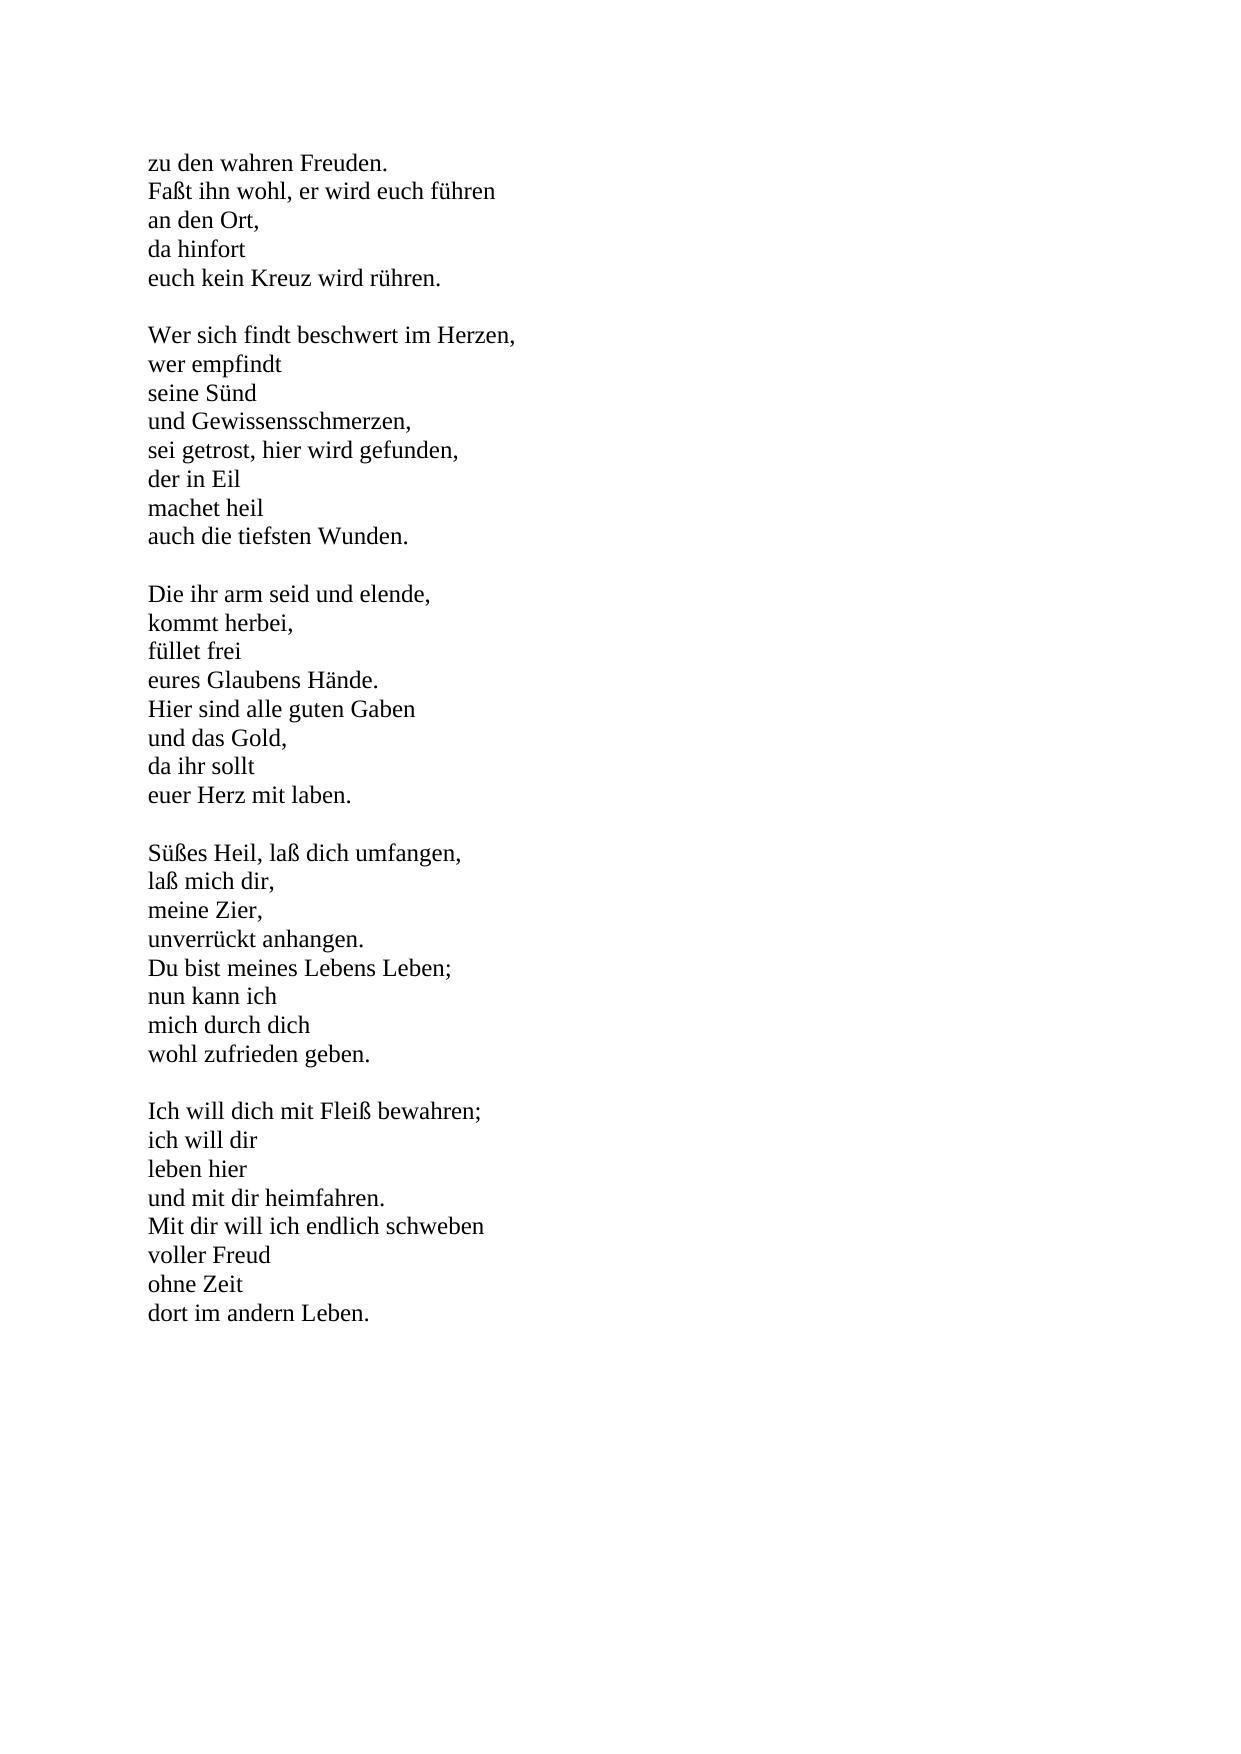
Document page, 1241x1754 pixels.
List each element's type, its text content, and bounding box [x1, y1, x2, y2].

text Hier sind alle guten Gaben [148, 694, 1093, 723]
text eures Glaubens Hände. [148, 665, 1093, 694]
text wer empfindt [148, 349, 1093, 378]
text ich will dir [148, 1125, 1093, 1154]
text Wer sich findt beschwert im Herzen, [148, 320, 1093, 349]
text Die ihr arm seid und elende, [148, 579, 1093, 608]
text euch kein Kreuz wird rühren. [148, 263, 1093, 291]
text wohl zufrieden geben. [148, 1039, 1093, 1068]
text auch die tiefsten Wunden. [148, 521, 1093, 550]
text Süßes Heil, laß dich umfangen, [148, 838, 1093, 866]
text meine Zier, [148, 895, 1093, 924]
text und mit dir heimfahren. [148, 1183, 1093, 1211]
text zu den wahren Freuden. [148, 148, 1093, 176]
text leben hier [148, 1154, 1093, 1183]
text Faßt ihn wohl, er wird euch führen [148, 176, 1093, 205]
text und Gewissensschmerzen, [148, 406, 1093, 435]
text Mit dir will ich endlich schweben [148, 1211, 1093, 1240]
text da ihr sollt [148, 751, 1093, 780]
text unverrückt anhangen. [148, 924, 1093, 953]
text mich durch dich [148, 1010, 1093, 1039]
text an den Ort, [148, 205, 1093, 234]
text dort im andern Leben. [148, 1298, 1093, 1326]
text laß mich dir, [148, 866, 1093, 895]
text machet heil [148, 493, 1093, 521]
text und das Gold, [148, 723, 1093, 751]
text voller Freud [148, 1240, 1093, 1269]
text euer Herz mit laben. [148, 780, 1093, 809]
text seine Sünd [148, 378, 1093, 406]
text Du bist meines Lebens Leben; [148, 953, 1093, 981]
text Ich will dich mit Fleiß bewahren; [148, 1096, 1093, 1125]
text sei getrost, hier wird gefunden, [148, 435, 1093, 464]
text füllet frei [148, 636, 1093, 665]
text der in Eil [148, 464, 1093, 493]
text da hinfort [148, 234, 1093, 263]
text kommt herbei, [148, 608, 1093, 636]
text nun kann ich [148, 981, 1093, 1010]
text ohne Zeit [148, 1269, 1093, 1298]
